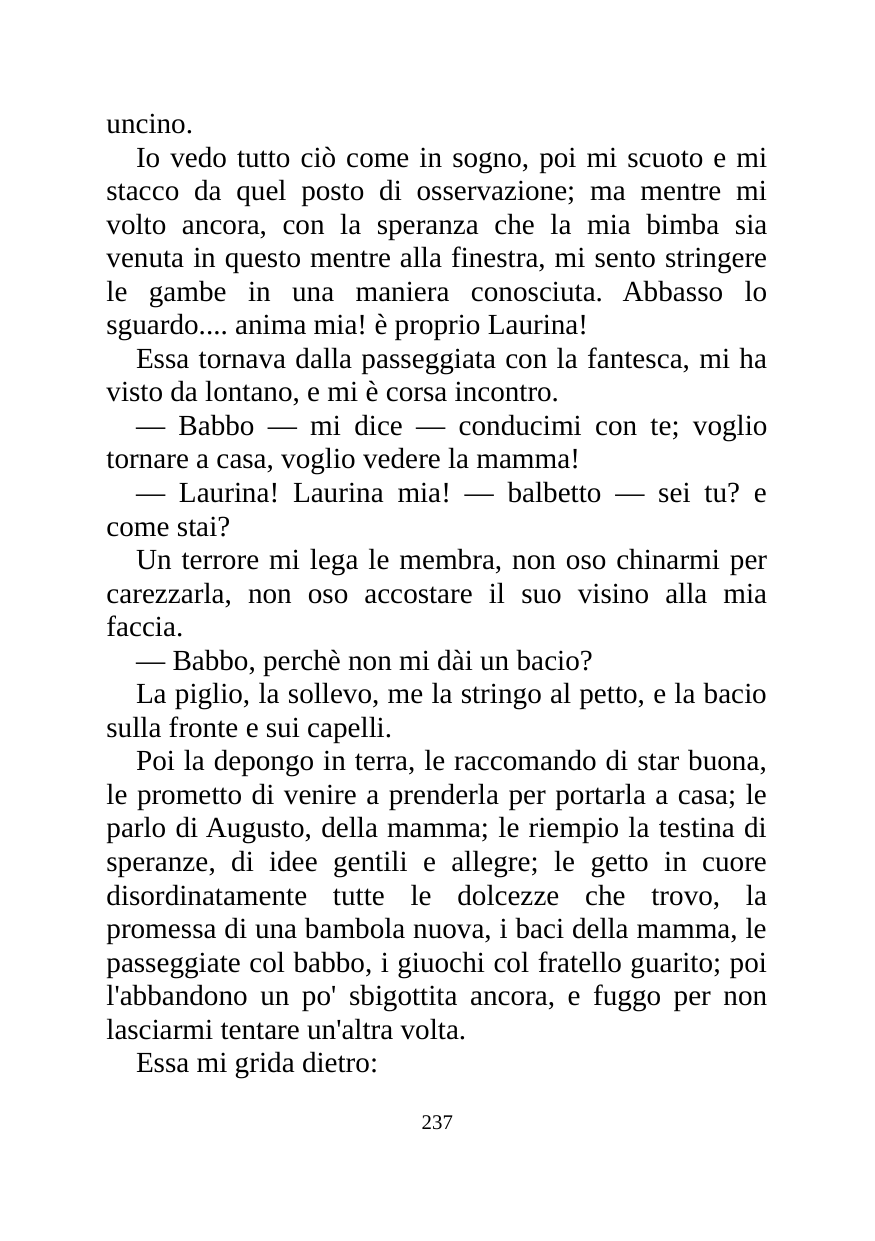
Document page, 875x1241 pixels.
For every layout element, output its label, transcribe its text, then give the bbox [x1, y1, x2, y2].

text Un terrore mi lega le membra, non oso chinarmi per carezzarla, non oso accostare il suo visino alla mia faccia. [106, 542, 768, 643]
text uncino. [106, 106, 768, 140]
text Essa tornava dalla passeggiata con la fantesca, mi ha visto da lontano, e mi è corsa incontro. [106, 341, 768, 408]
text Poi la depongo in terra, le raccomando di star buona, le prometto di venire a prenderla per portarla a casa; le parlo di Augusto, della mamma; le riempio la testina di speranze, di idee gentili e allegre; le getto in cuore disordinatamente tutte le dolcezze che trovo, la promessa di una bambola nuova, i baci della mamma, le passeggiate col babbo, i giuochi col fratello guarito; poi l'abbandono un po' sbigottita ancora, e fuggo per non lasciarmi tentare un'altra volta. [106, 743, 768, 1045]
text — Babbo, perchè non mi dài un bacio? [106, 643, 768, 676]
text — Laurina! Laurina mia! — balbetto — sei tu? e come stai? [106, 475, 768, 542]
text Essa mi grida dietro: [106, 1045, 768, 1079]
text — Babbo — mi dice — conducimi con te; voglio tornare a casa, voglio vedere la mamma! [106, 408, 768, 475]
text La piglio, la sollevo, me la stringo al petto, e la bacio sulla fronte e sui capelli. [106, 676, 768, 743]
text Io vedo tutto ciò come in sogno, poi mi scuoto e mi stacco da quel posto di osservazione; ma mentre mi volto ancora, con la speranza che la mia bimba sia venuta in questo mentre alla finestra, mi sento stringere le gambe in una maniera conosciuta. Abbasso lo sguardo.... anima mia! è proprio Laurina! [106, 140, 768, 341]
